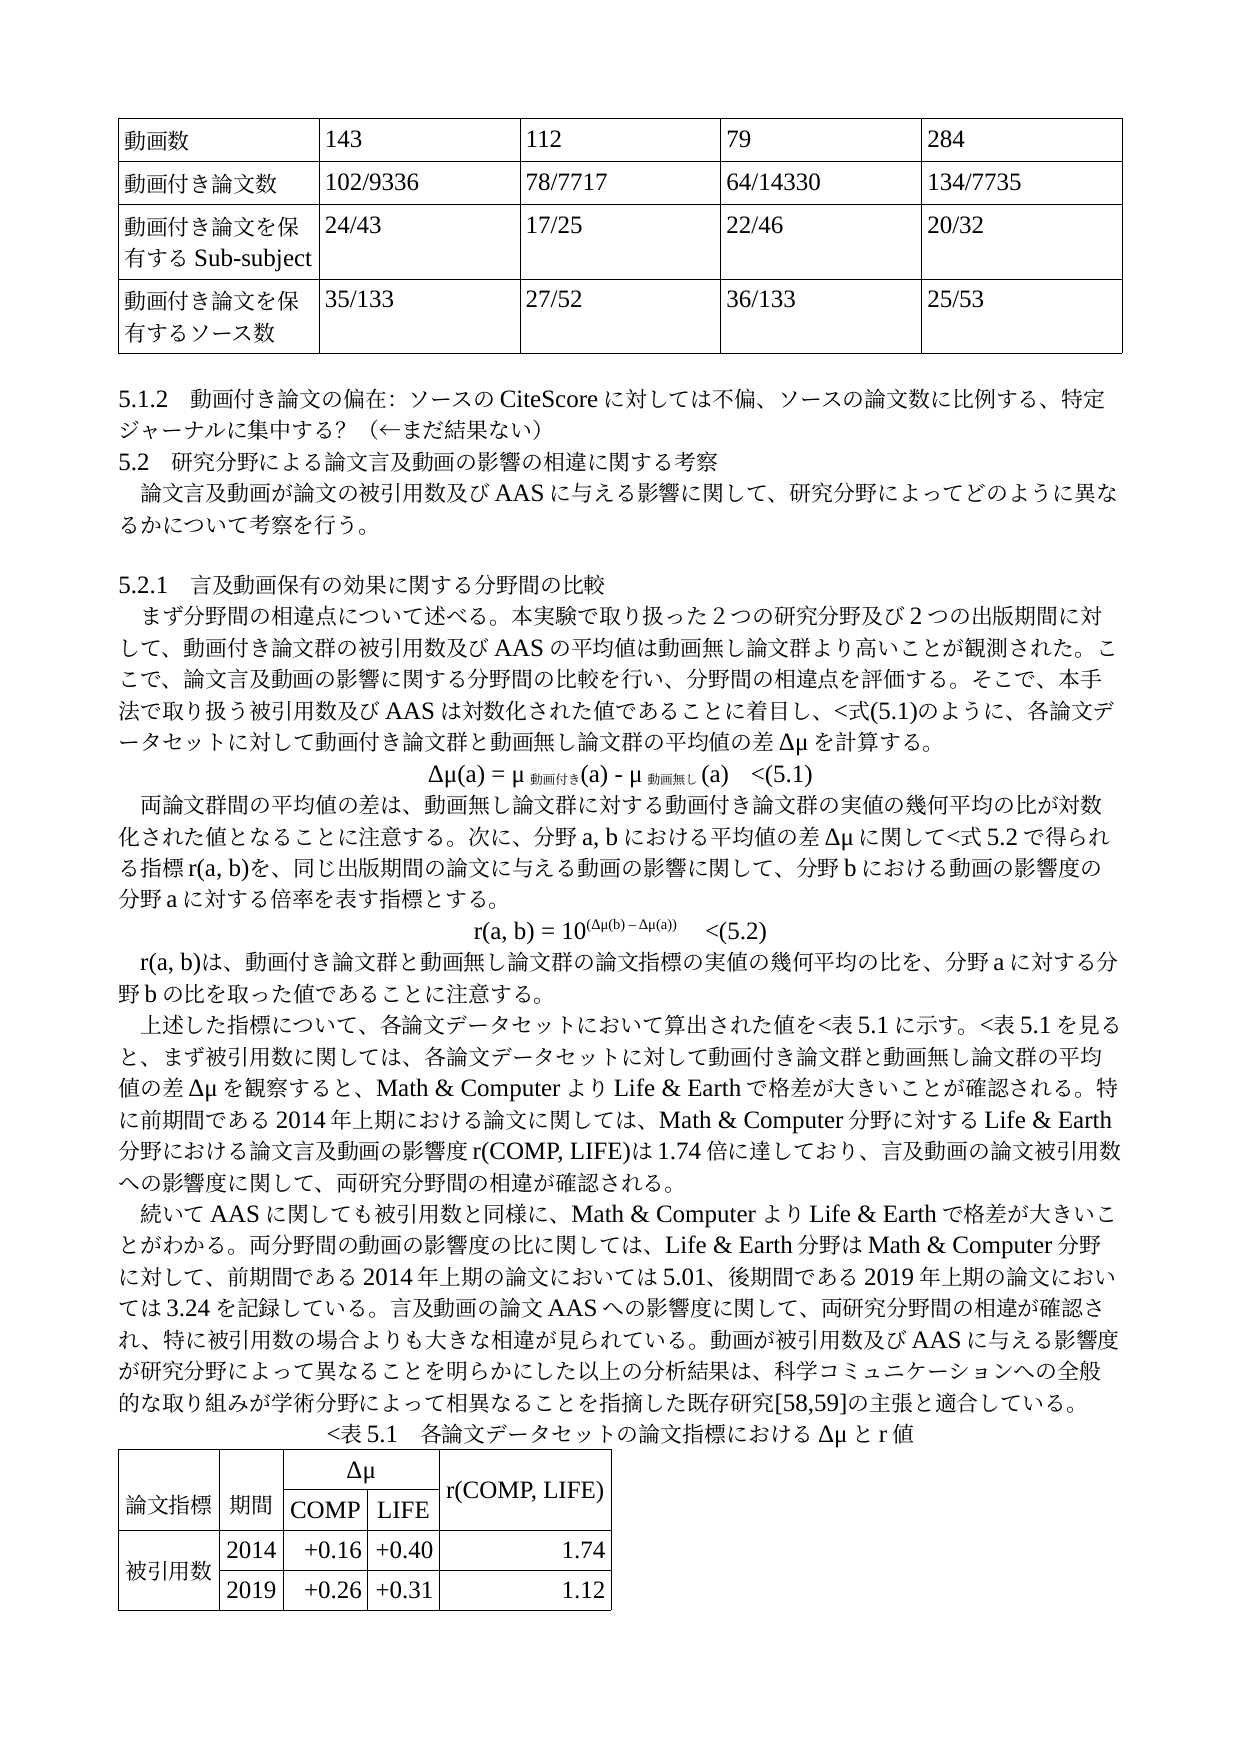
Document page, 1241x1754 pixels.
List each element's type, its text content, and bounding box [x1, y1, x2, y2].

table_cell 1.12 [440, 1571, 611, 1610]
table_cell 143 [320, 119, 520, 161]
table_cell 78/7717 [521, 162, 720, 204]
text <表5.1 各論文データセットの論文指標におけるΔμとr値 [118, 1417, 1122, 1449]
table_cell 22/46 [721, 205, 921, 279]
table_cell 79 [721, 119, 921, 161]
text 5.2.1 言及動画保有の効果に関する分野間の比較 [118, 568, 1122, 599]
table_header Δμ [284, 1450, 439, 1489]
table_cell +0.31 [368, 1571, 439, 1610]
text r(a, b) = 10(Δμ(b) – Δμ(a)) <(5.2) [118, 914, 1122, 946]
table_cell 動画付き論文を保有するソース数 [119, 280, 319, 353]
table_cell 17/25 [521, 205, 720, 279]
table_cell 64/14330 [721, 162, 921, 204]
table_header 論文指標 [119, 1450, 219, 1529]
table_cell 112 [521, 119, 720, 161]
text 5.2 研究分野による論文言及動画の影響の相違に関する考察 [118, 445, 1122, 476]
table_cell 動画数 [119, 119, 319, 161]
table_cell 36/133 [721, 280, 921, 353]
text Δμ(a) = μ動画付き(a) - μ動画無し (a) <(5.1) [118, 757, 1122, 788]
text 上述した指標について、各論文データセットにおいて算出された値を<表5.1に示す。<表5.1を見ると、まず被引用数に関しては、各論文データセットに対して動画付き論文群と動画無し論文群の平均値の差Δμを観察すると、Math & ComputerよりLife & Earthで格差が大きいことが確認される。特に前期間である2014年上期における論文に関しては、Math & Computer分野に対するLife & Earth分野における論文言及動画の影響度r(COMP, LIFE)は1.74倍に達しており、言及動画の論文被引用数への影響度に関して、両研究分野間の相違が確認される。 [118, 1008, 1122, 1197]
table_cell 35/133 [320, 280, 520, 353]
table_cell 被引用数 [119, 1531, 219, 1610]
table_cell 動画付き論文を保有するSub-subject [119, 205, 319, 279]
table_cell 動画付き論文数 [119, 162, 319, 204]
table_cell +0.26 [284, 1571, 367, 1610]
text 論文言及動画が論文の被引用数及びAASに与える影響に関して、研究分野によってどのように異なるかについて考察を行う。 [118, 476, 1122, 539]
text まず分野間の相違点について述べる。本実験で取り扱った２つの研究分野及び2つの出版期間に対して、動画付き論文群の被引用数及びAASの平均値は動画無し論文群より高いことが観測された。ここで、論文言及動画の影響に関する分野間の比較を行い、分野間の相違点を評価する。そこで、本手法で取り扱う被引用数及びAASは対数化された値であることに着目し、<式(5.1)のように、各論文データセットに対して動画付き論文群と動画無し論文群の平均値の差Δμを計算する。 [118, 599, 1122, 757]
text 5.1.2 動画付き論文の偏在：ソースのCiteScoreに対しては不偏、ソースの論文数に比例する、特定ジャーナルに集中する？（←まだ結果ない） [118, 382, 1122, 445]
table_header 期間 [220, 1450, 283, 1529]
table_cell 102/9336 [320, 162, 520, 204]
table_cell 24/43 [320, 205, 520, 279]
table_cell COMP [284, 1490, 367, 1529]
table_cell 1.74 [440, 1531, 611, 1570]
table_cell +0.40 [368, 1531, 439, 1570]
table_cell 27/52 [521, 280, 720, 353]
table_cell 284 [922, 119, 1122, 161]
table_header r(COMP, LIFE) [440, 1450, 611, 1529]
table_cell 20/32 [922, 205, 1122, 279]
table_cell 2019 [220, 1571, 283, 1610]
table_cell +0.16 [284, 1531, 367, 1570]
table_cell LIFE [368, 1490, 439, 1529]
text 続いてAASに関しても被引用数と同様に、Math & ComputerよりLife & Earthで格差が大きいことがわかる。両分野間の動画の影響度の比に関しては、Life & Earth分野はMath & Computer分野に対して、前期間である2014年上期の論文においては5.01、後期間である2019年上期の論文においては3.24を記録している。言及動画の論文AASへの影響度に関して、両研究分野間の相違が確認され、特に被引用数の場合よりも大きな相違が見られている。動画が被引用数及びAASに与える影響度が研究分野によって異なることを明らかにした以上の分析結果は、科学コミュニケーションへの全般的な取り組みが学術分野によって相異なることを指摘した既存研究[58,59]の主張と適合している。 [118, 1197, 1122, 1417]
table_cell 134/7735 [922, 162, 1122, 204]
table_cell 2014 [220, 1531, 283, 1570]
table_cell 25/53 [922, 280, 1122, 353]
text r(a, b)は、動画付き論文群と動画無し論文群の論文指標の実値の幾何平均の比を、分野aに対する分野bの比を取った値であることに注意する。 [118, 946, 1122, 1008]
text 両論文群間の平均値の差は、動画無し論文群に対する動画付き論文群の実値の幾何平均の比が対数化された値となることに注意する。次に、分野a, bにおける平均値の差Δμに関して<式5.2で得られる指標r(a, b)を、同じ出版期間の論文に与える動画の影響に関して、分野bにおける動画の影響度の分野aに対する倍率を表す指標とする。 [118, 788, 1122, 914]
